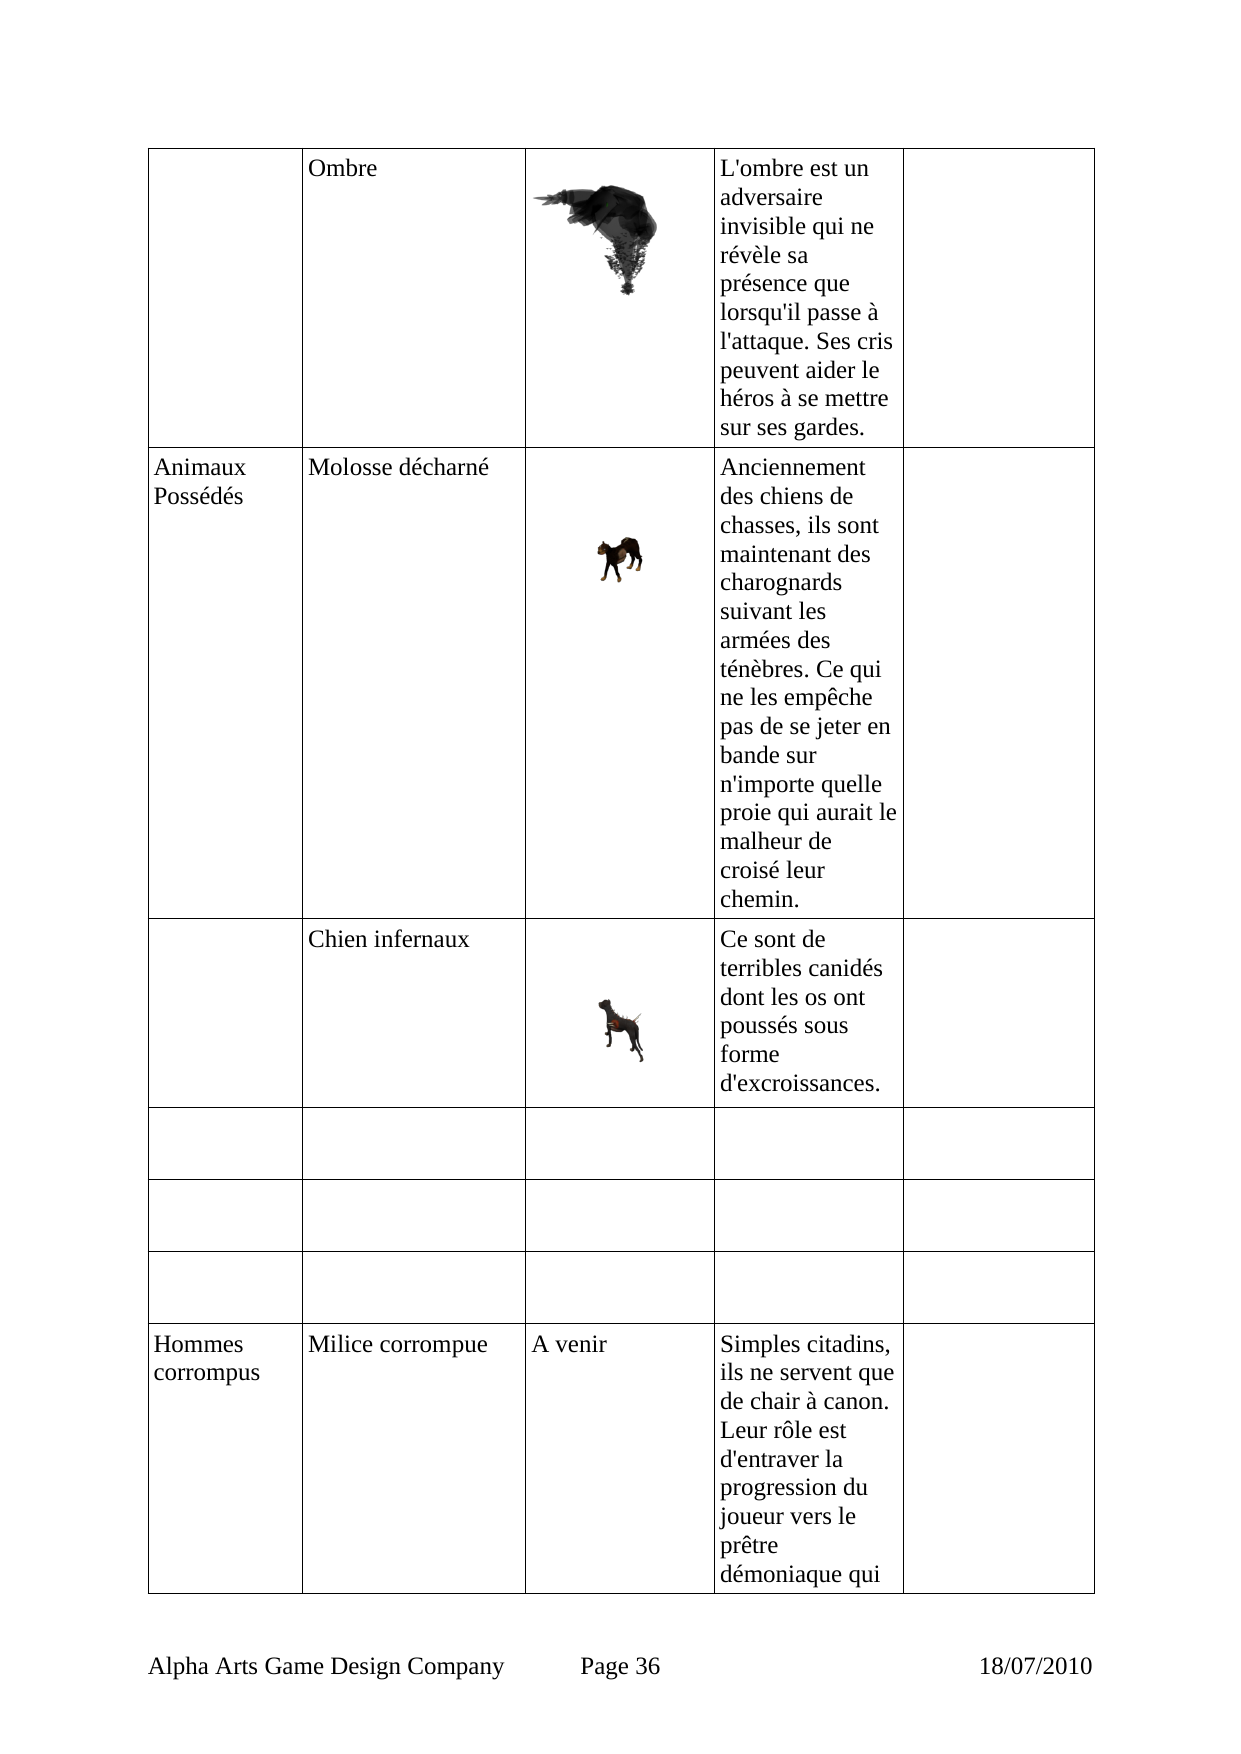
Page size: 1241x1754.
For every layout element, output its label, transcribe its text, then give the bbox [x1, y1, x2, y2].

table_cell Molosse décharné [303, 448, 525, 918]
table_cell [904, 1108, 1094, 1179]
table_cell A venir [526, 1324, 714, 1593]
table_cell [526, 919, 714, 1107]
table_cell [904, 1252, 1094, 1323]
table_cell [149, 919, 302, 1107]
table_cell [526, 149, 714, 153]
table_cell [526, 1180, 714, 1251]
picture [531, 153, 709, 331]
table_cell L'ombre est un adversaire invisible qui ne révèle sa présence que lorsqu'il passe à l'attaque. Ses cris peuvent aider le héros à se mettre sur ses gardes. [715, 149, 903, 447]
table_cell [904, 448, 1094, 918]
table_cell Ce sont de terribles canidés dont les os ont poussés sous forme d'excroissances. [715, 919, 903, 1107]
table_cell Anciennement des chiens de chasses, ils sont maintenant des charognards suivant les armées des ténèbres. Ce qui ne les empêche pas de se jeter en bande sur n'importe quelle proie qui aurait le malheur de croisé leur chemin. [715, 448, 903, 918]
table_cell [526, 448, 714, 918]
table_cell Chien infernaux [303, 919, 525, 1107]
table_cell [526, 154, 714, 447]
table_cell [715, 1180, 903, 1251]
table_cell [149, 1180, 302, 1251]
table_cell [904, 1324, 1094, 1593]
table_cell [303, 1108, 525, 1179]
table_cell Milice corrompue [303, 1324, 525, 1593]
table_cell Animaux Possédés [149, 448, 302, 918]
picture [531, 452, 709, 630]
table_cell [149, 1252, 302, 1323]
table_cell [526, 1252, 714, 1323]
table_cell Simples citadins, ils ne servent que de chair à canon. Leur rôle est d'entraver la progression du joueur vers le prêtre démoniaque qui [715, 1324, 903, 1593]
picture [531, 924, 709, 1102]
table_cell [526, 1108, 714, 1179]
table_cell Hommes corrompus [149, 1324, 302, 1593]
table_cell Ombre [303, 149, 525, 447]
table_cell [904, 1180, 1094, 1251]
table_cell [904, 919, 1094, 1107]
table_cell [904, 149, 1094, 447]
table_cell [303, 1252, 525, 1323]
table_cell [715, 1108, 903, 1179]
table_cell [715, 1252, 903, 1323]
table_cell [149, 1108, 302, 1179]
table_cell [149, 149, 302, 447]
table_cell [303, 1180, 525, 1251]
